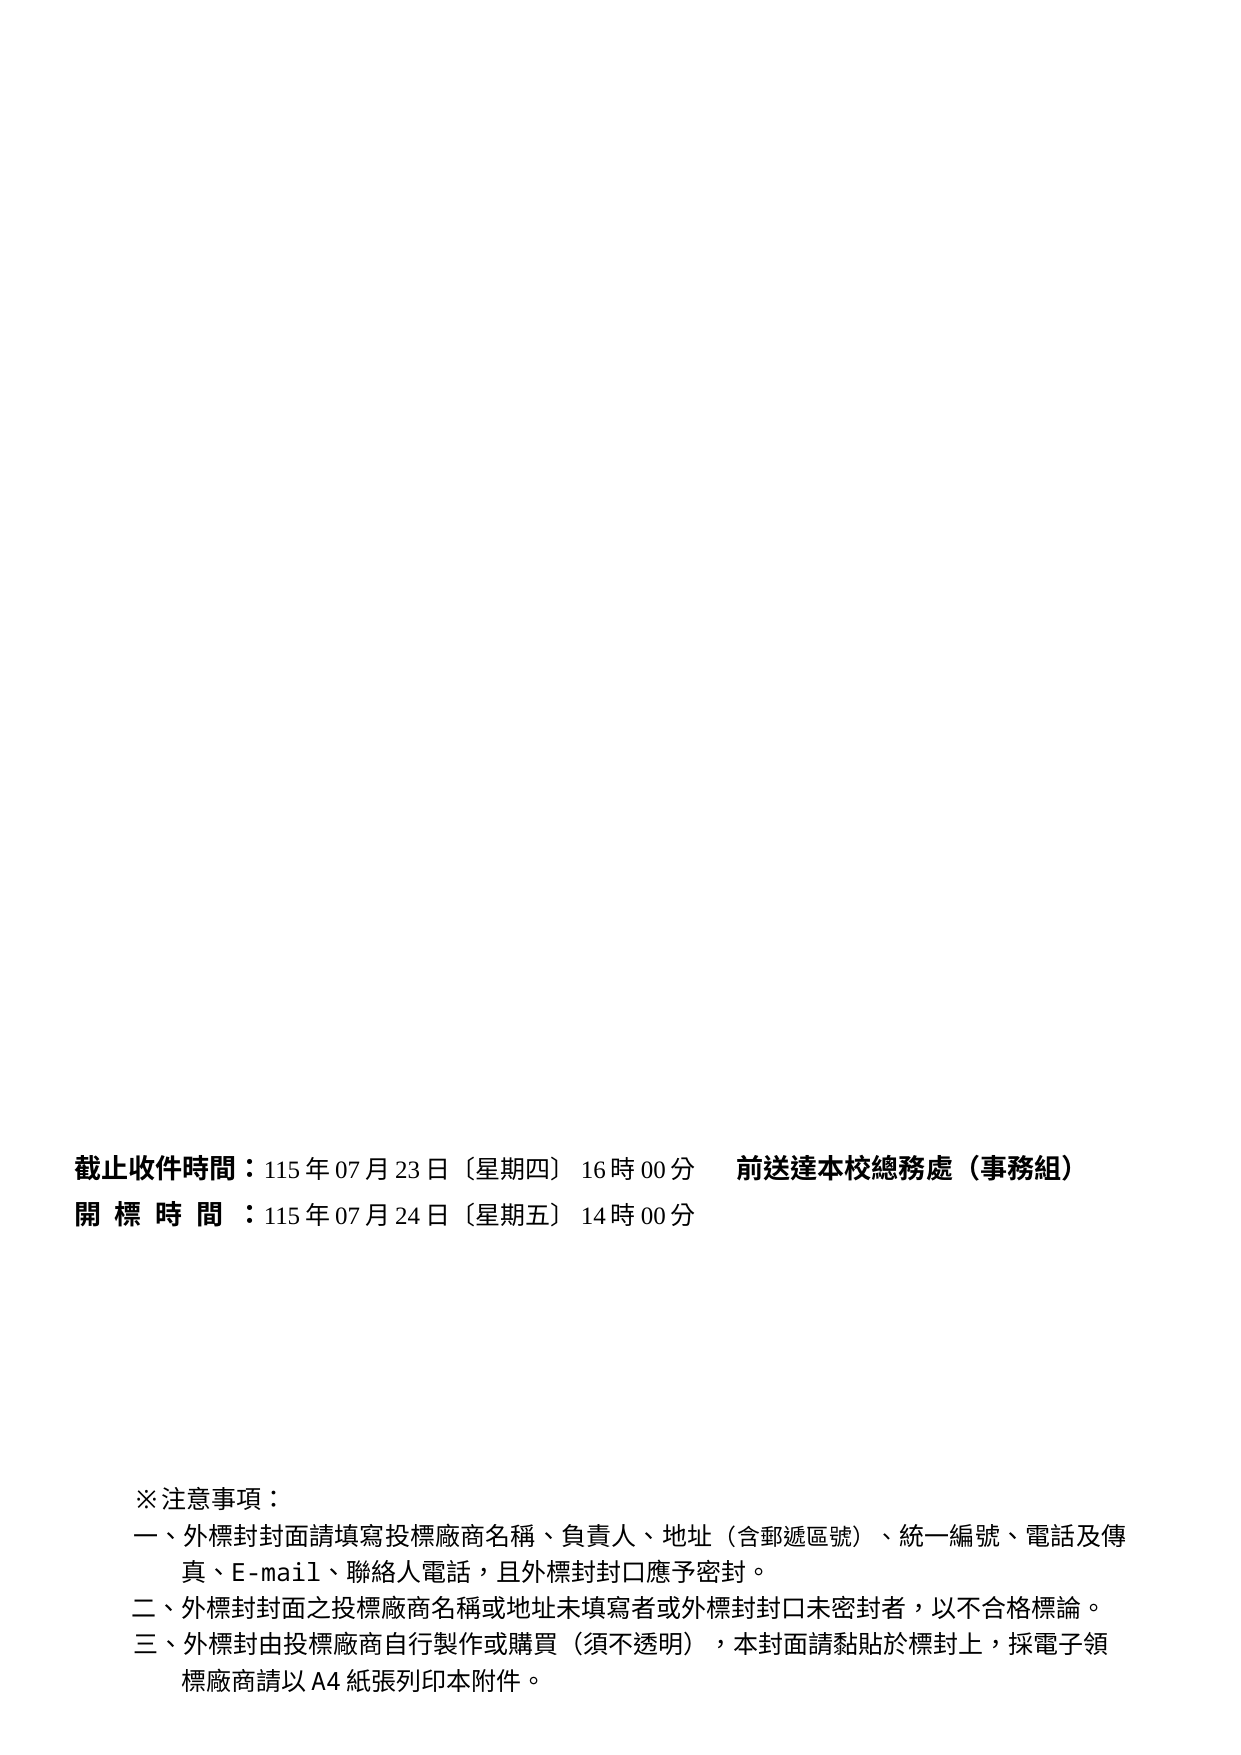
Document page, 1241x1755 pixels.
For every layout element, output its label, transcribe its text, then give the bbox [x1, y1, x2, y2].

text 開 標 時 間 ：115年07月24日〔星期五〕 14時00分 [74, 1188, 1210, 1234]
text 一、外標封封面請填寫投標廠商名稱、負責人、地址（含郵遞區號）、統一編號、電話及傳真、E-mail、聯絡人電話，且外標封封口應予密封。 [133, 1516, 1126, 1588]
text ※注意事項： [131, 1480, 1126, 1516]
text 截止收件時間：115年07月23日〔星期四〕 16時00分 前送達本校總務處（事務組） [74, 1142, 1210, 1188]
text 二、外標封封面之投標廠商名稱或地址未填寫者或外標封封口未密封者，以不合格標論。 [132, 1588, 1126, 1625]
text 三、外標封由投標廠商自行製作或購買（須不透明），本封面請黏貼於標封上，採電子領標廠商請以A4紙張列印本附件。 [133, 1625, 1126, 1697]
